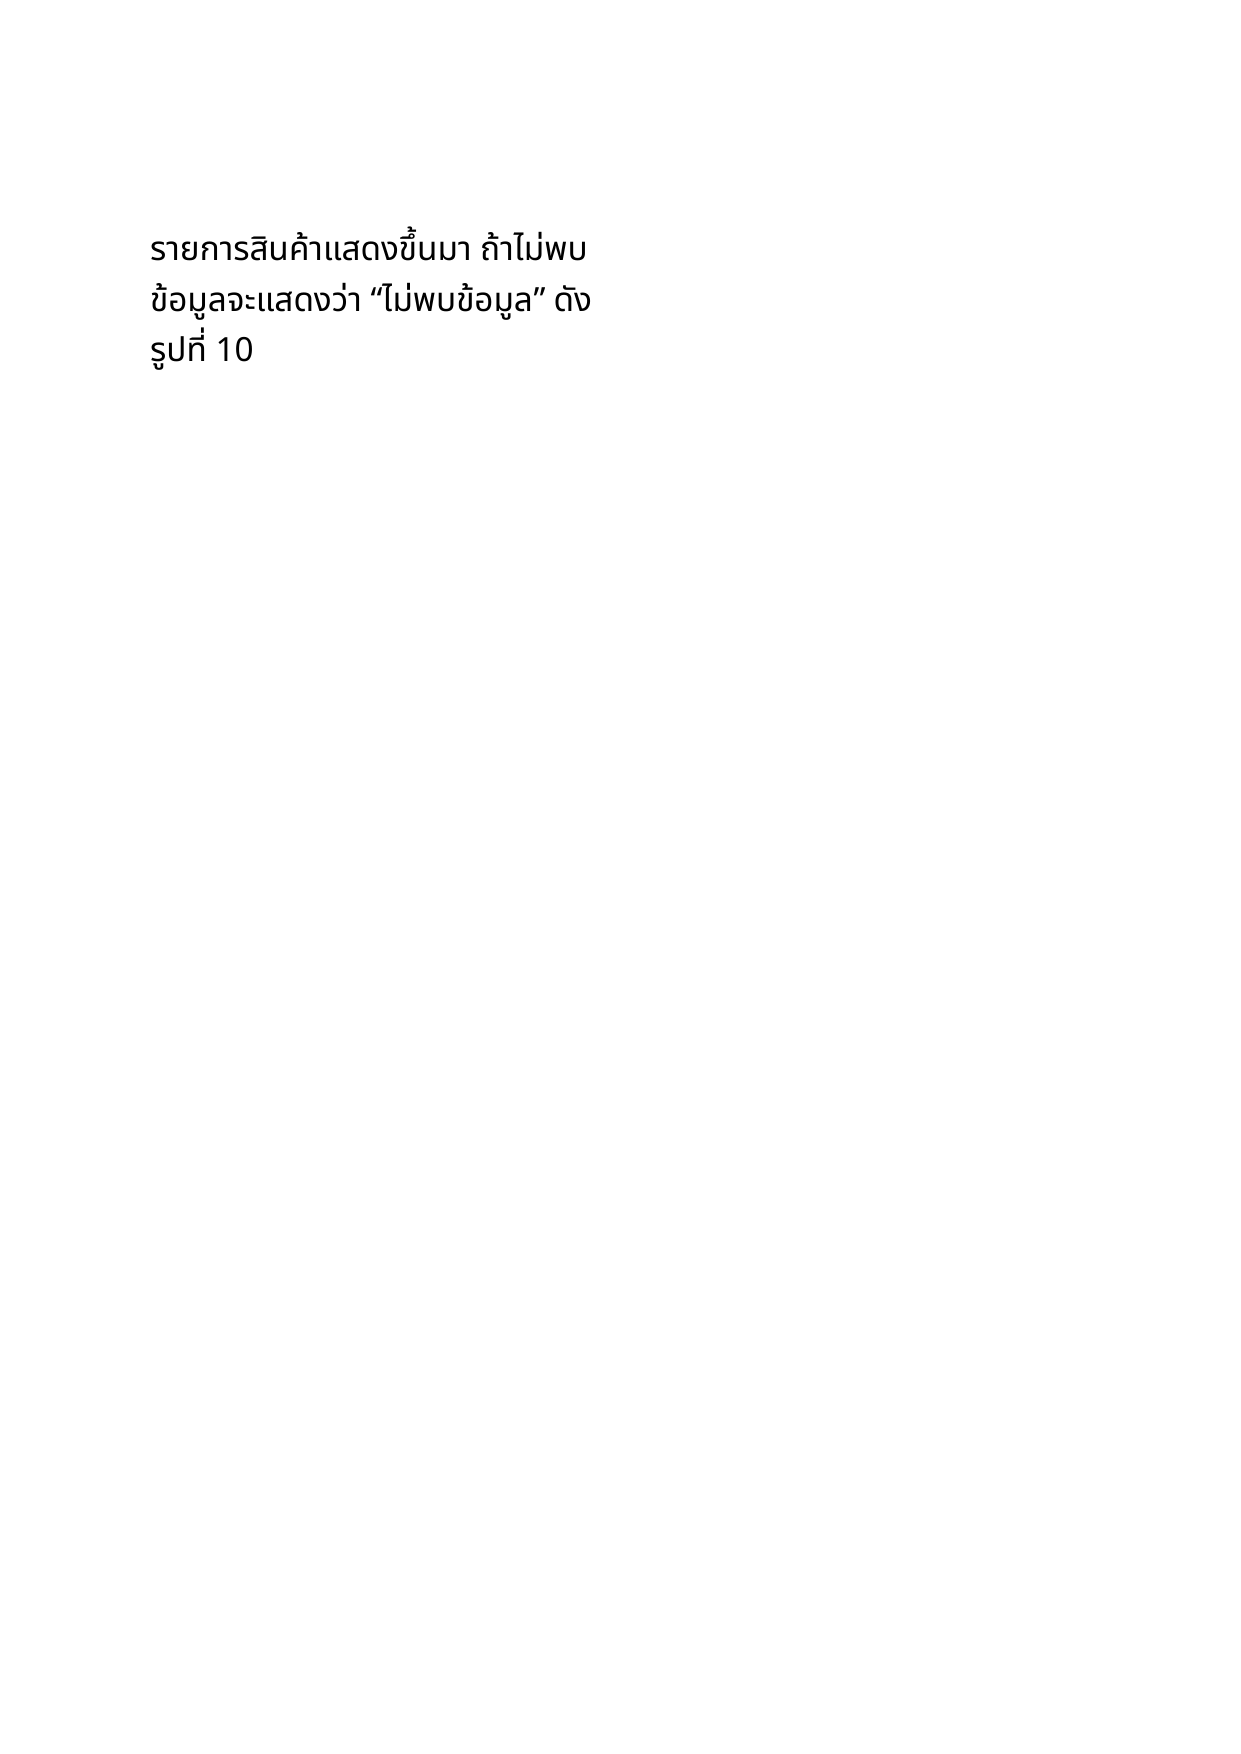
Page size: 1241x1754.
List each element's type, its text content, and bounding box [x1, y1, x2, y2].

text รายการสินค้าแสดงขึ้นมา ถ้าไม่พบข้อมูลจะแสดงว่า “ไม่พบข้อมูล” ดังรูปที่ 10 [150, 225, 605, 377]
